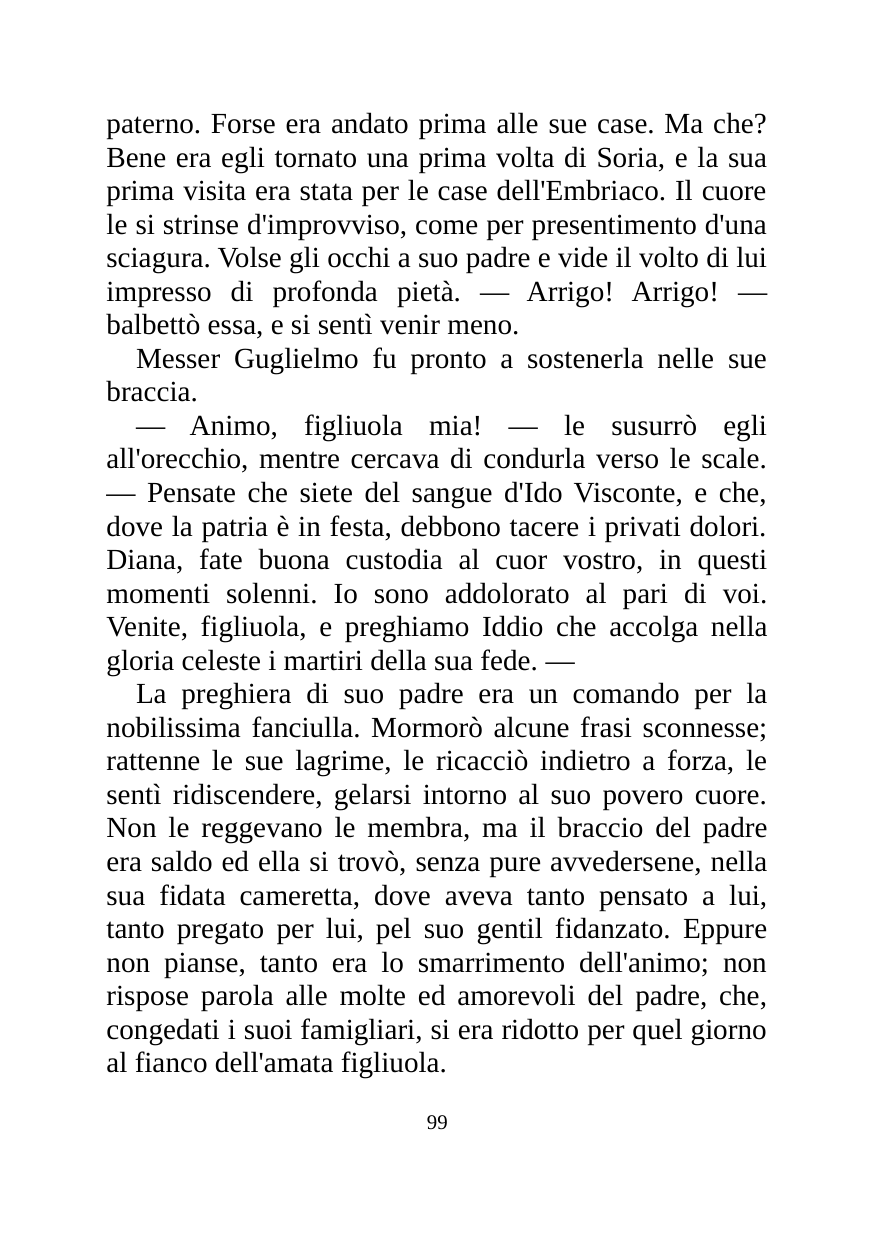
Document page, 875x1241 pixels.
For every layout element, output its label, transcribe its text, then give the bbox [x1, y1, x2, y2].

text paterno. Forse era andato prima alle sue case. Ma che? Bene era egli tornato una prima volta di Soria, e la sua prima visita era stata per le case dell'Embriaco. Il cuore le si strinse d'improvviso, come per presentimento d'una sciagura. Volse gli occhi a suo padre e vide il volto di lui impresso di profonda pietà. — Arrigo! Arrigo! — balbettò essa, e si sentì venir meno. [106, 106, 768, 341]
text Messer Guglielmo fu pronto a sostenerla nelle sue braccia. [106, 341, 768, 408]
text La preghiera di suo padre era un comando per la nobilissima fanciulla. Mormorò alcune frasi sconnesse; rattenne le sue lagrime, le ricacciò indietro a forza, le sentì ridiscendere, gelarsi intorno al suo povero cuore. Non le reggevano le membra, ma il braccio del padre era saldo ed ella si trovò, senza pure avvedersene, nella sua fidata cameretta, dove aveva tanto pensato a lui, tanto pregato per lui, pel suo gentil fidanzato. Eppure non pianse, tanto era lo smarrimento dell'animo; non rispose parola alle molte ed amorevoli del padre, che, congedati i suoi famigliari, si era ridotto per quel giorno al fianco dell'amata figliuola. [106, 676, 768, 1079]
text — Animo, figliuola mia! — le susurrò egli all'orecchio, mentre cercava di condurla verso le scale. — Pensate che siete del sangue d'Ido Visconte, e che, dove la patria è in festa, debbono tacere i privati dolori. Diana, fate buona custodia al cuor vostro, in questi momenti solenni. Io sono addolorato al pari di voi. Venite, figliuola, e preghiamo Iddio che accolga nella gloria celeste i martiri della sua fede. — [106, 408, 768, 676]
